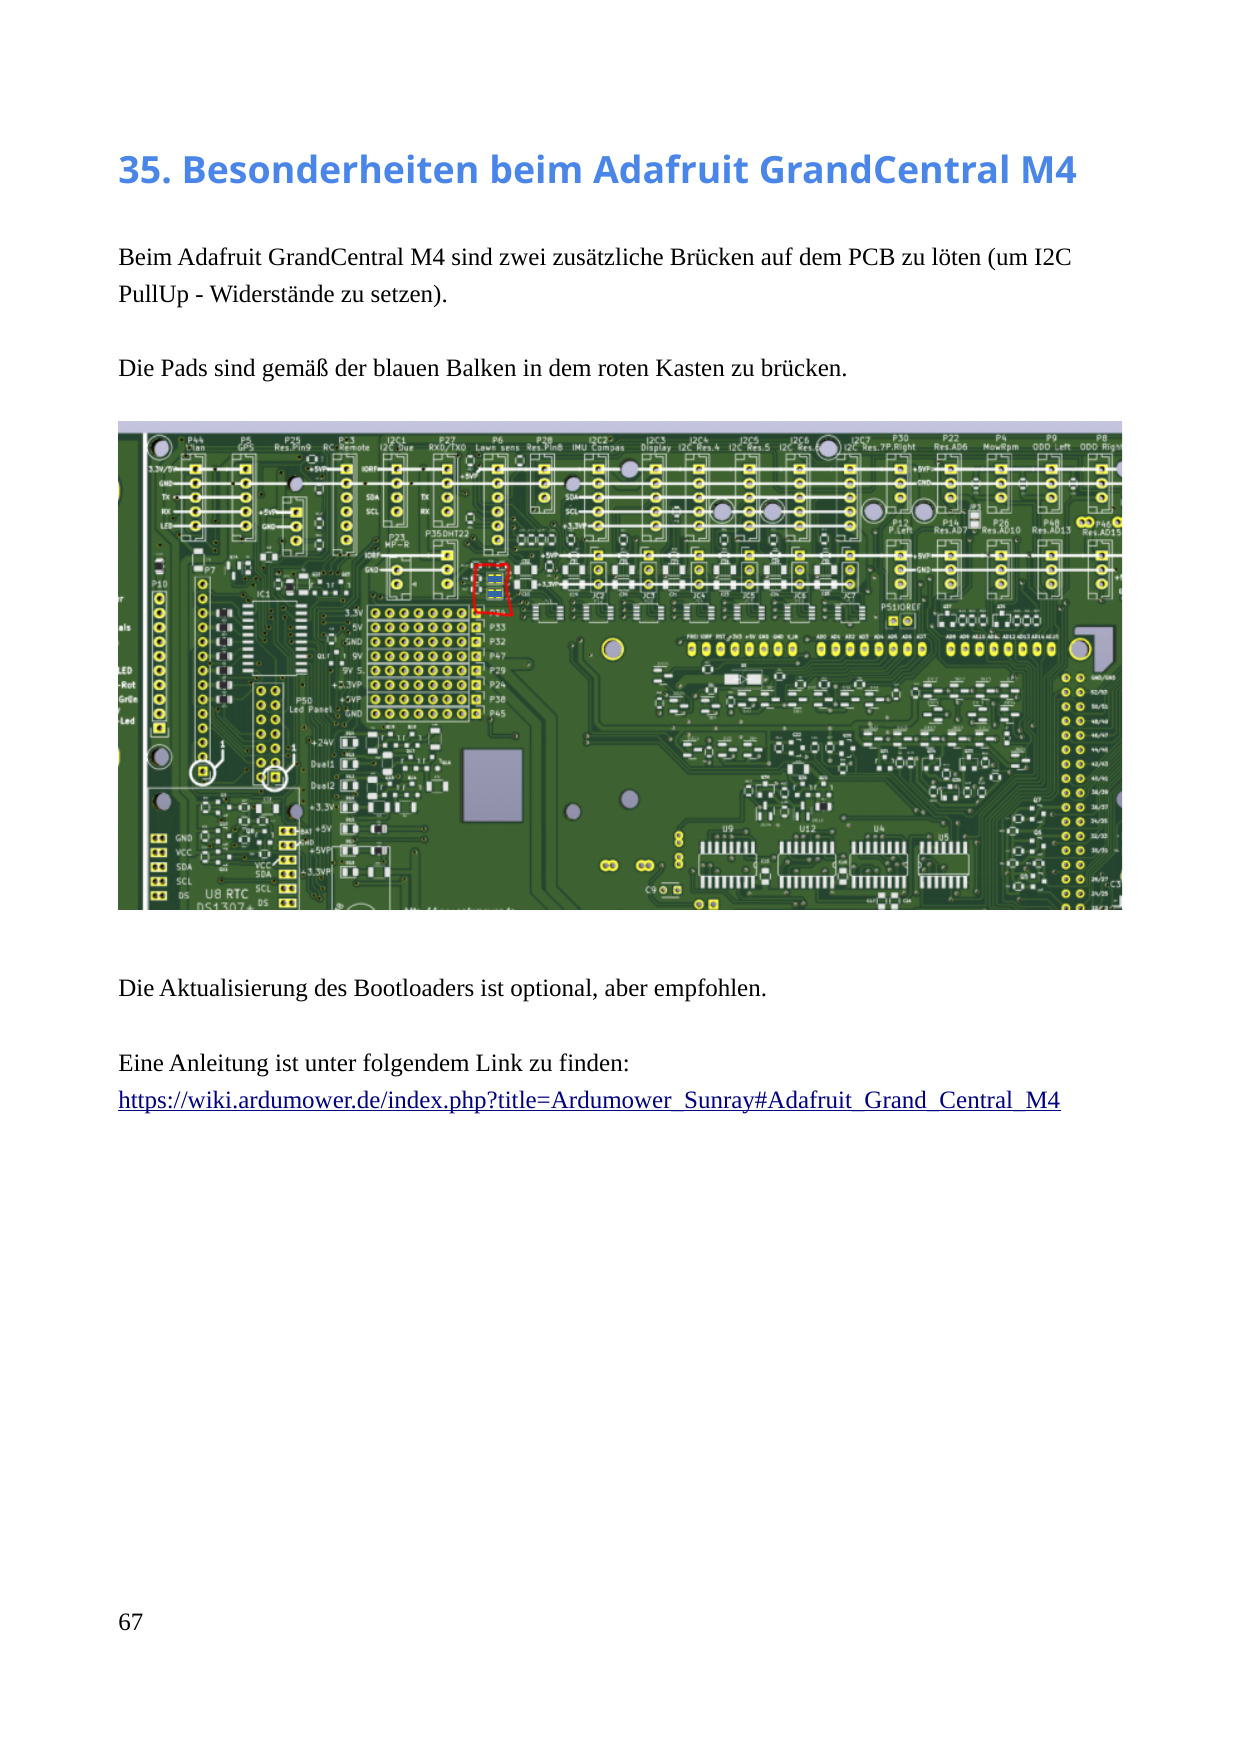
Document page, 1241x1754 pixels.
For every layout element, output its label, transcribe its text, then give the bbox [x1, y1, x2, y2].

text Die Aktualisierung des Bootloaders ist optional, aber empfohlen. [118, 967, 1122, 1004]
text Beim Adafruit GrandCentral M4 sind zwei zusätzliche Brücken auf dem PCB zu löten (um I2C PullUp - Widerstände zu setzen). [118, 235, 1122, 310]
subtitle 35. Besonderheiten beim Adafruit GrandCentral M4 [118, 143, 1122, 194]
picture [118, 421, 1123, 910]
text https://wiki.ardumower.de/index.php?title=Ardumower_Sunray#Adafruit_Grand_Central_M4 [118, 1078, 1122, 1116]
text Die Pads sind gemäß der blauen Balken in dem roten Kasten zu brücken. [118, 310, 1122, 421]
text Eine Anleitung ist unter folgendem Link zu finden: [118, 1004, 1122, 1078]
